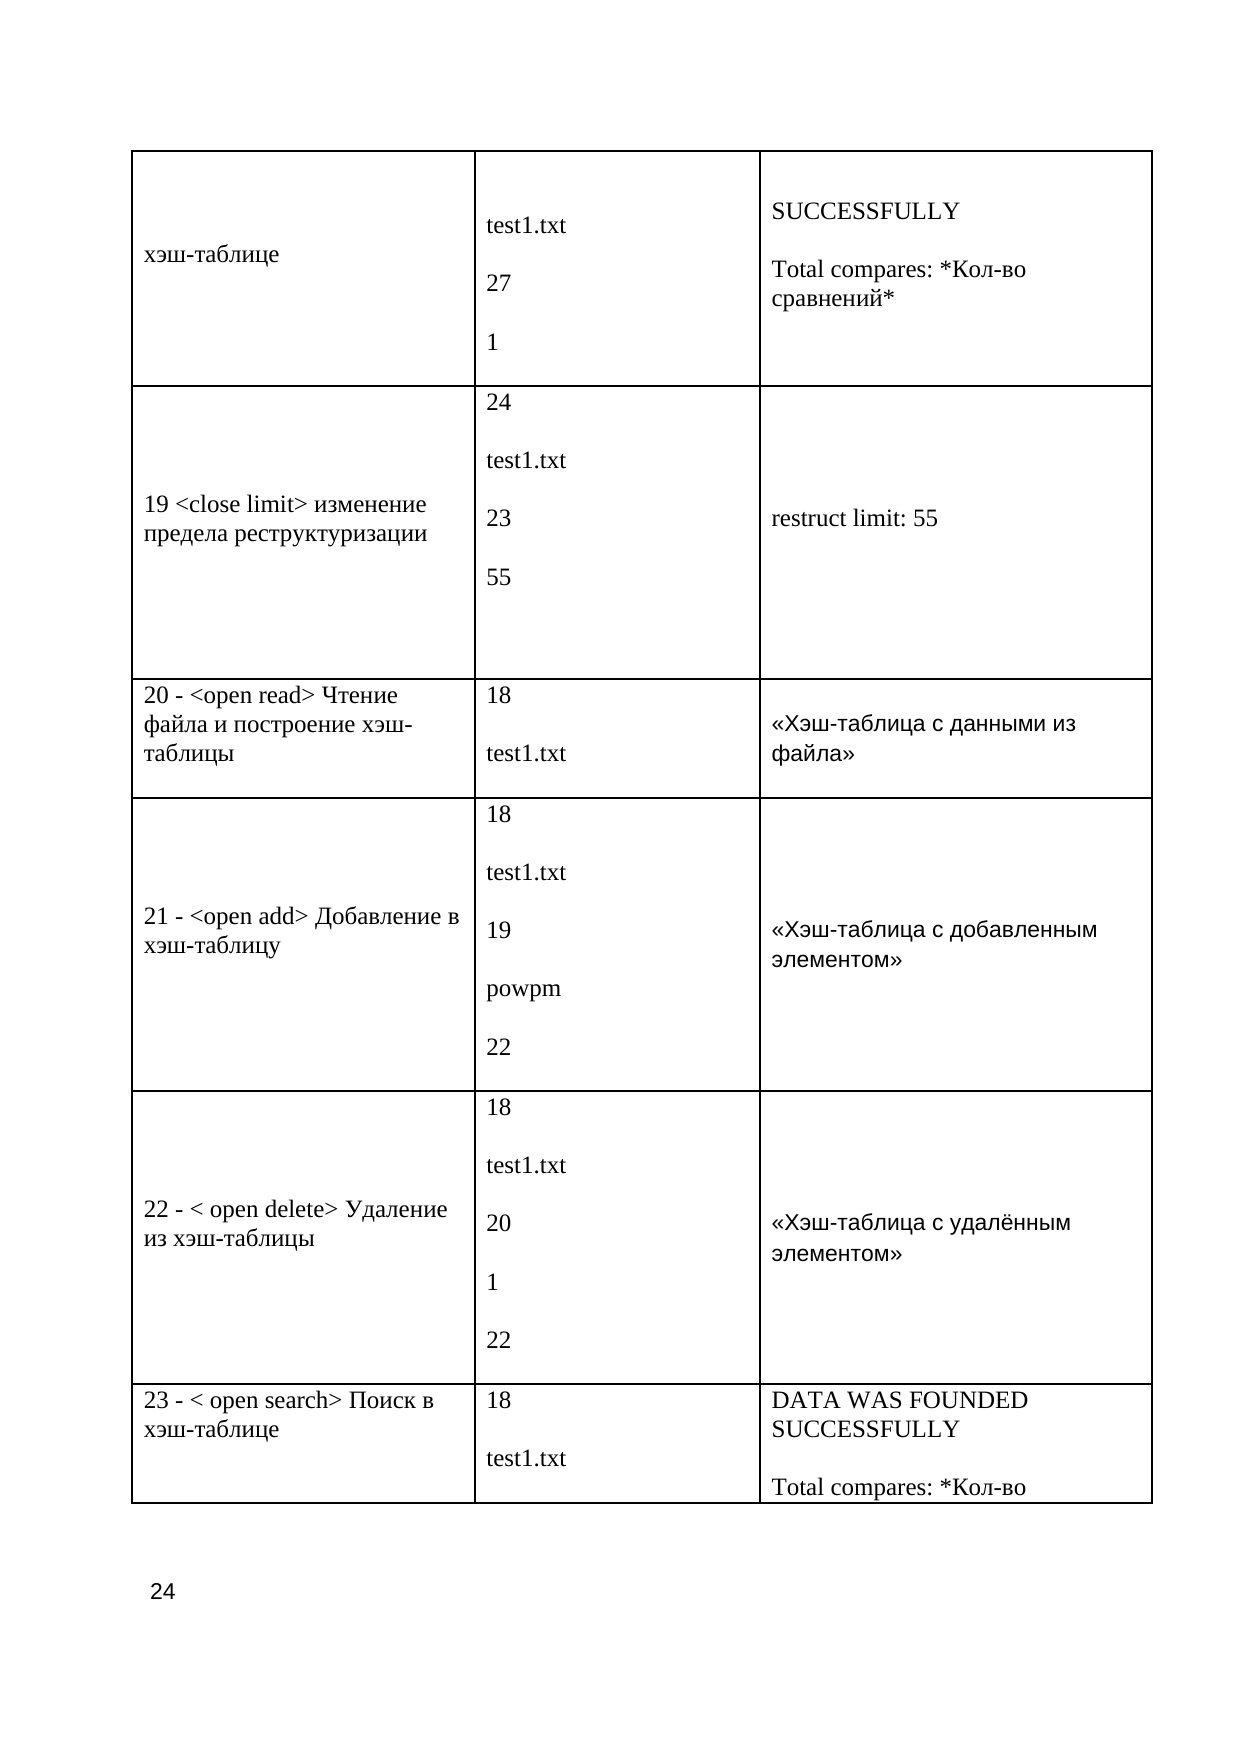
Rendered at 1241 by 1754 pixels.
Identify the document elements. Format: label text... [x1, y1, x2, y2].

table_cell 24 test1.txt 23 55 [476, 387, 759, 678]
table_cell 21 - <open add> Добавление в хэш-таблицу [133, 799, 474, 1090]
table_cell 18 test1.txt 19 powpm 22 [476, 799, 759, 1090]
table_cell «Хэш-таблица с добавленным элементом» [761, 799, 1151, 1090]
table_cell 19 <close limit> изменение предела реструктуризации [133, 387, 474, 678]
table_cell 22 - < open delete> Удаление из хэш-таблицы [133, 1092, 474, 1383]
table_cell 18 test1.txt [476, 680, 759, 797]
table_cell restruct limit: 55 [761, 387, 1151, 678]
table_cell SUCCESSFULLY Total compares: *Кол-во сравнений* [761, 152, 1151, 385]
table_cell 18 test1.txt [476, 1385, 759, 1502]
table_cell хэш-таблице [133, 152, 474, 385]
table_cell «Хэш-таблица с данными из файла» [761, 680, 1151, 797]
table_cell 20 - <open read> Чтение файла и построение хэш-таблицы [133, 680, 474, 797]
table_cell 18 test1.txt 20 1 22 [476, 1092, 759, 1383]
table_cell test1.txt 27 1 [476, 152, 759, 385]
table_cell «Хэш-таблица с удалённым элементом» [761, 1092, 1151, 1383]
table_cell 23 - < open search> Поиск в хэш-таблице [133, 1385, 474, 1502]
table_cell DATA WAS FOUNDED SUCCESSFULLY Total compares: *Кол-во [761, 1385, 1151, 1502]
